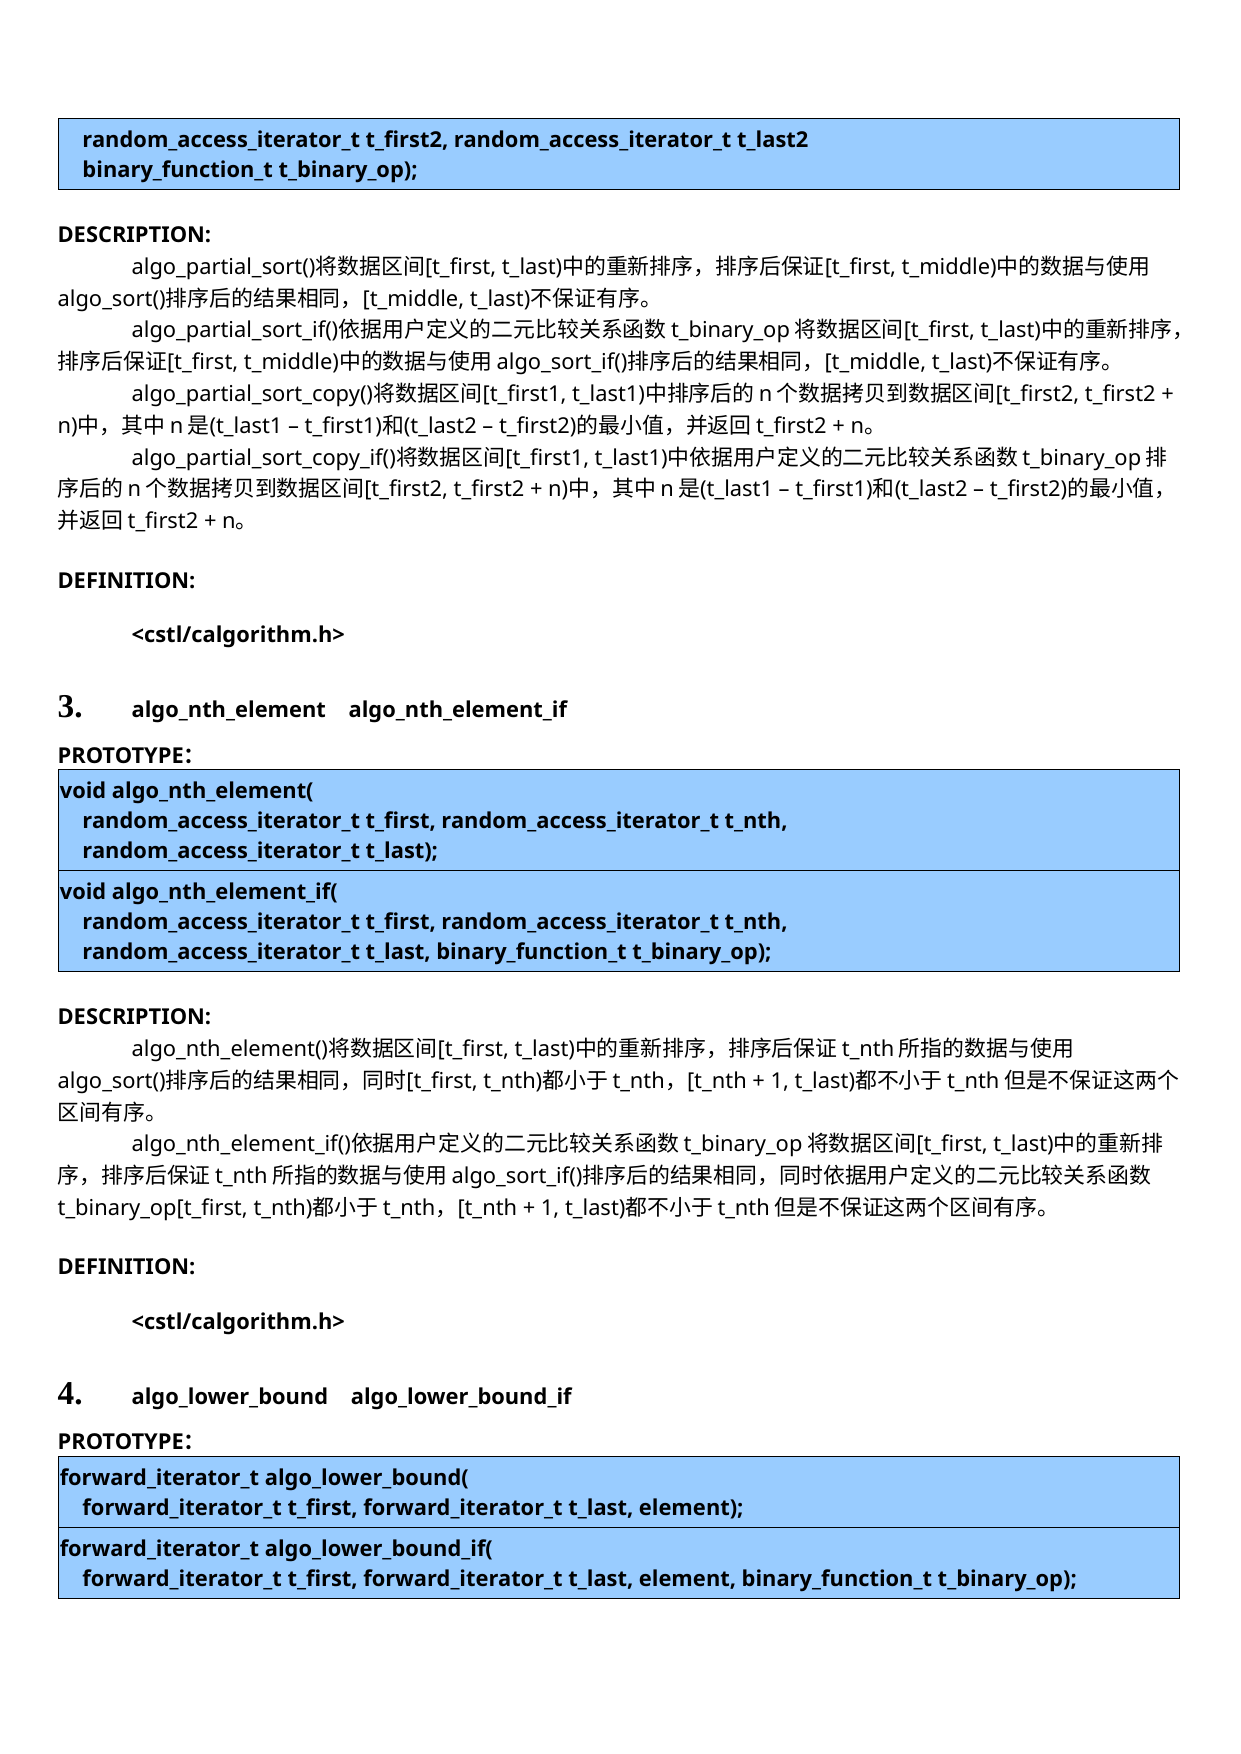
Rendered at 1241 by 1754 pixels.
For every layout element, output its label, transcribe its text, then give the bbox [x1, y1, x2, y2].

text DESCRIPTION: [57, 219, 1179, 249]
text algo_partial_sort_copy_if()将数据区间[t_first1, t_last1)中依据用户定义的二元比较关系函数t_binary_op排序后的n个数据拷贝到数据区间[t_first2, t_first2 + n)中，其中n是(t_last1 – t_first1)和(t_last2 – t_first2)的最小值，并返回t_first2 + n。 [57, 439, 1179, 535]
table_cell forward_iterator_t algo_lower_bound_if( forward_iterator_t t_first, forward_iterator_t t_last, element, binary_function_t t_binary_op); [59, 1528, 1179, 1598]
text algo_partial_sort()将数据区间[t_first, t_last)中的重新排序，排序后保证[t_first, t_middle)中的数据与使用algo_sort()排序后的结果相同，[t_middle, t_last)不保证有序。 [57, 249, 1179, 312]
text algo_nth_element_if()依据用户定义的二元比较关系函数t_binary_op将数据区间[t_first, t_last)中的重新排序，排序后保证t_nth所指的数据与使用algo_sort_if()排序后的结果相同，同时依据用户定义的二元比较关系函数t_binary_op[t_first, t_nth)都小于t_nth，[t_nth + 1, t_last)都不小于t_nth但是不保证这两个区间有序。 [57, 1126, 1179, 1221]
text algo_nth_element()将数据区间[t_first, t_last)中的重新排序，排序后保证t_nth所指的数据与使用algo_sort()排序后的结果相同，同时[t_first, t_nth)都小于t_nth，[t_nth + 1, t_last)都不小于t_nth但是不保证这两个区间有序。 [57, 1031, 1179, 1126]
table_cell void algo_nth_element_if( random_access_iterator_t t_first, random_access_iterator_t t_nth, random_access_iterator_t t_last, binary_function_t t_binary_op); [59, 871, 1179, 971]
text <cstl/calgorithm.h> [57, 1306, 1179, 1336]
text DEFINITION: [57, 565, 1179, 594]
text DESCRIPTION: [57, 1001, 1179, 1031]
text DEFINITION: [57, 1251, 1179, 1281]
text algo_partial_sort_copy()将数据区间[t_first1, t_last1)中排序后的n个数据拷贝到数据区间[t_first2, t_first2 + n)中，其中n是(t_last1 – t_first1)和(t_last2 – t_first2)的最小值，并返回t_first2 + n。 [57, 376, 1179, 439]
text PROTOTYPE： [57, 738, 1179, 769]
subtitle algo_lower_bound algo_lower_bound_if [57, 1373, 1179, 1412]
text algo_partial_sort_if()依据用户定义的二元比较关系函数t_binary_op将数据区间[t_first, t_last)中的重新排序，排序后保证[t_first, t_middle)中的数据与使用algo_sort_if()排序后的结果相同，[t_middle, t_last)不保证有序。 [57, 312, 1179, 376]
table_header forward_iterator_t algo_lower_bound( forward_iterator_t t_first, forward_iterator_t t_last, element); [59, 1457, 1179, 1527]
table_cell random_access_iterator_t t_first2, random_access_iterator_t t_last2 binary_function_t t_binary_op); [59, 119, 1179, 189]
subtitle algo_nth_element algo_nth_element_if [57, 687, 1179, 725]
text PROTOTYPE： [57, 1424, 1179, 1456]
text <cstl/calgorithm.h> [57, 619, 1179, 649]
table_header void algo_nth_element( random_access_iterator_t t_first, random_access_iterator_t t_nth, random_access_iterator_t t_last); [59, 770, 1179, 870]
